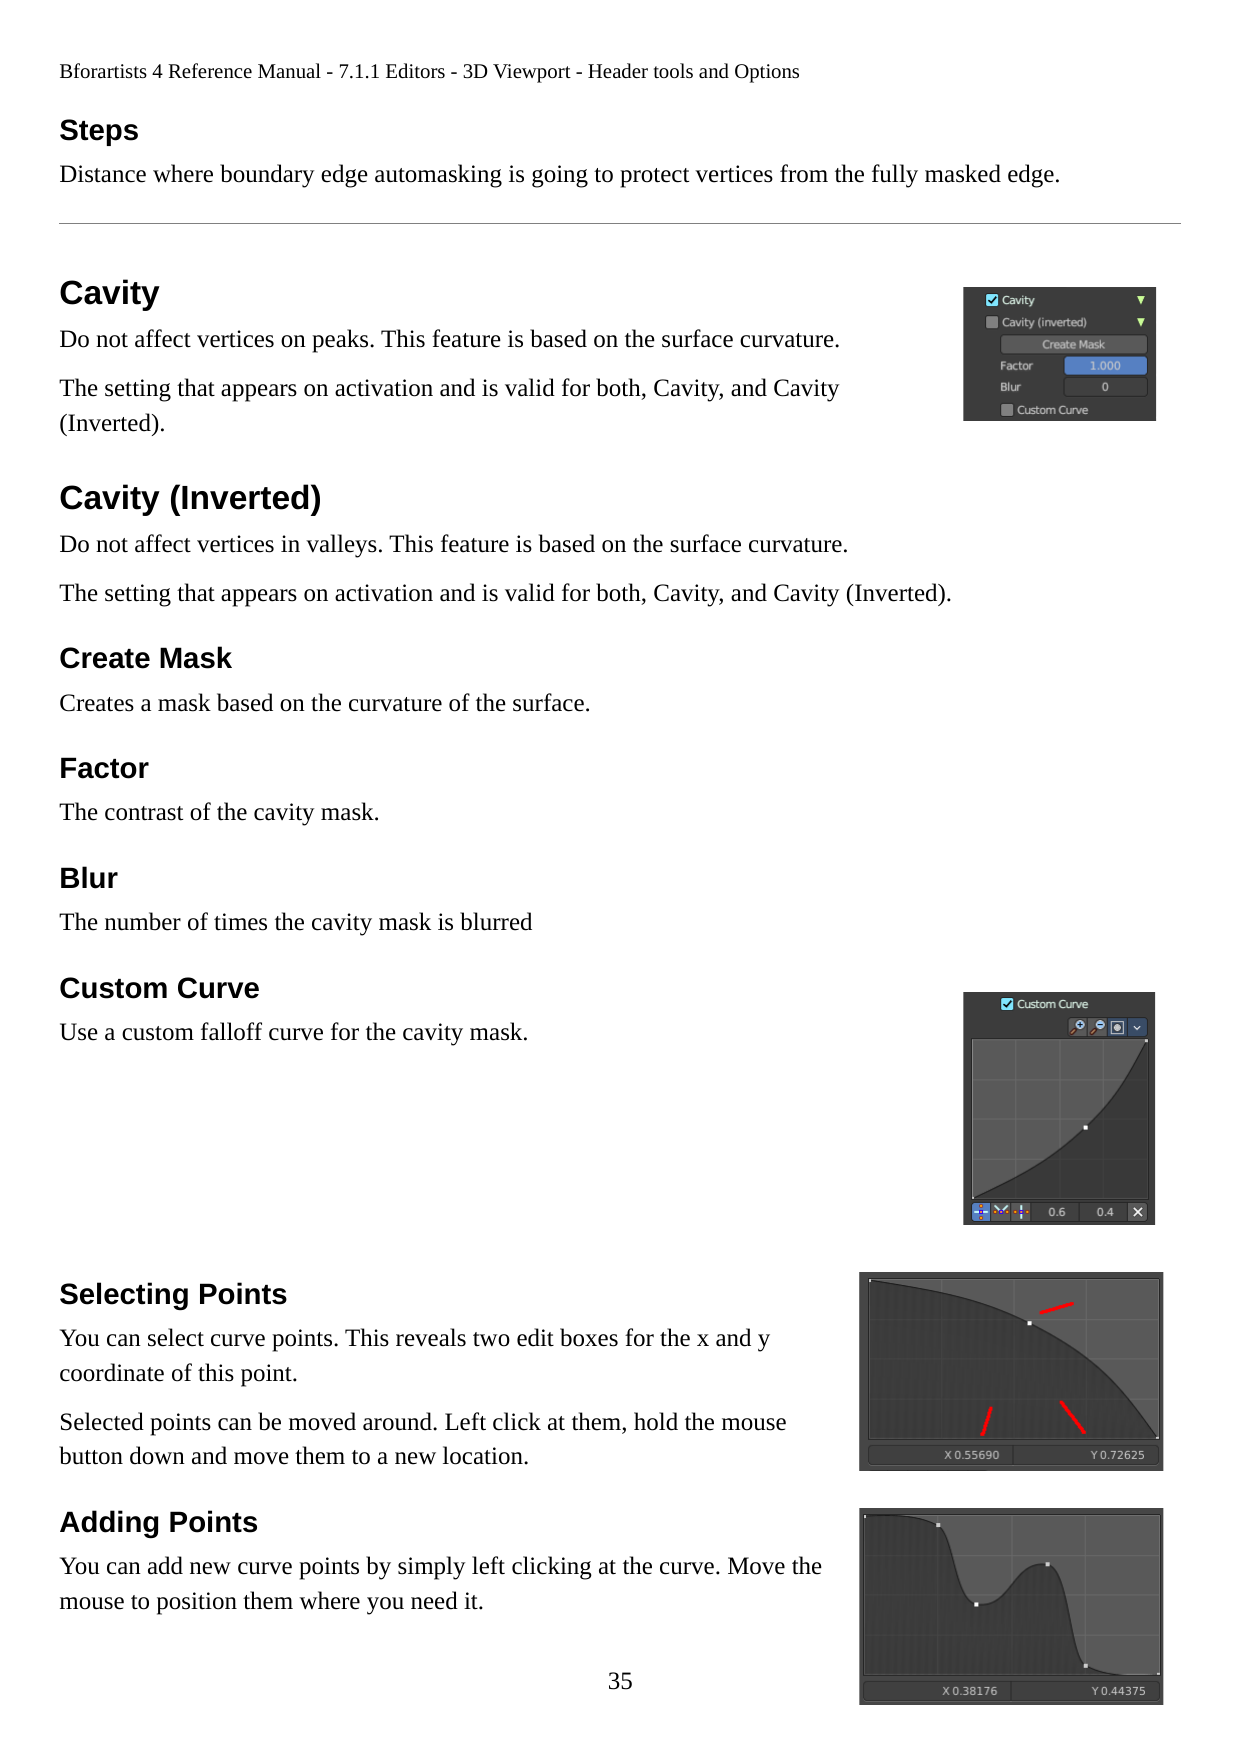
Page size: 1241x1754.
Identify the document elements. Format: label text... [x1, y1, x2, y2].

text Selected points can be moved around. Left click at them, hold the mouse button down and move them to a new location. [59, 1407, 859, 1470]
text Do not affect vertices in valleys. This feature is based on the surface curvature. [59, 529, 1181, 557]
text You can add new curve points by simply left clicking at the curve. Move the mouse to position them where you need it. [59, 1551, 859, 1614]
subtitle Adding Points [59, 1505, 1181, 1539]
picture [963, 287, 1157, 421]
subtitle Create Mask [59, 641, 1181, 675]
text Creates a mask based on the curvature of the surface. [59, 688, 1181, 716]
picture [859, 1272, 1164, 1471]
text The setting that appears on activation and is valid for both, Cavity, and Cavity (Inverted). [59, 578, 1181, 606]
picture [963, 992, 1156, 1225]
subtitle Cavity (Inverted) [59, 477, 1181, 516]
subtitle Custom Curve [59, 971, 1181, 1005]
text Distance where boundary edge automasking is going to protect vertices from the fully masked edge. [59, 159, 1181, 188]
subtitle Blur [59, 861, 1181, 895]
text You can select curve points. This reveals two edit boxes for the x and y coordinate of this point. [59, 1323, 859, 1387]
text Do not affect vertices on peaks. This feature is based on the surface curvature. [59, 324, 963, 353]
text The contrast of the cavity mask. [59, 797, 1181, 826]
text The number of times the cavity mask is blurred [59, 907, 1181, 936]
subtitle Factor [59, 751, 1181, 785]
subtitle Cavity [59, 273, 1181, 312]
subtitle [1164, 1277, 1181, 1311]
subtitle Steps [59, 113, 1181, 146]
subtitle Selecting Points [59, 1277, 859, 1311]
text The setting that appears on activation and is valid for both, Cavity, and Cavity (Inverted). [59, 373, 1181, 436]
picture [859, 1508, 1164, 1705]
text Use a custom falloff curve for the cavity mask. [59, 1017, 963, 1046]
